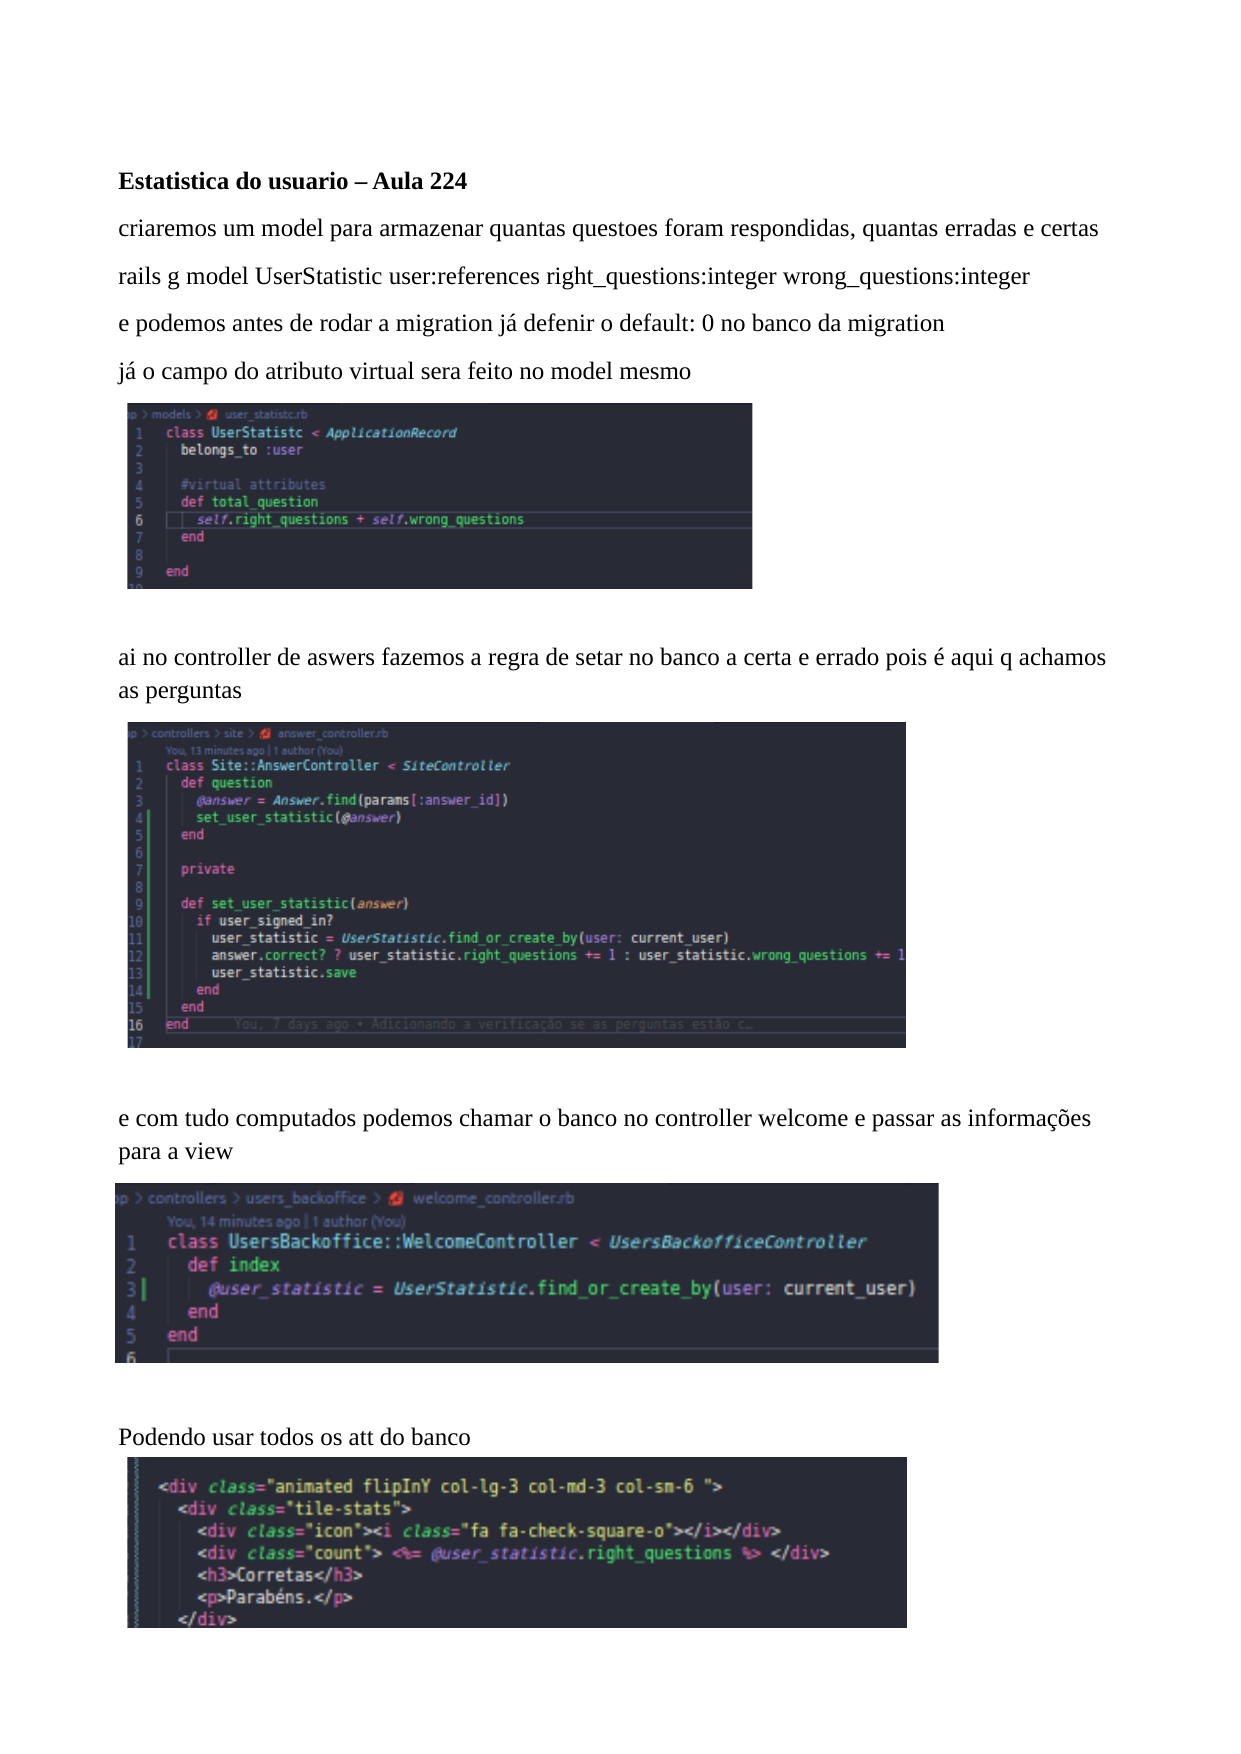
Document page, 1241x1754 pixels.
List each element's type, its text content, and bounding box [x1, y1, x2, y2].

text e podemos antes de rodar a migration já defenir o default: 0 no banco da migration [118, 308, 1122, 337]
text ai no controller de aswers fazemos a regra de setar no banco a certa e errado pois é aqui q achamos as perguntas [118, 642, 1122, 703]
picture [127, 403, 753, 589]
text e com tudo computados podemos chamar o banco no controller welcome e passar as informações para a view [118, 1103, 1122, 1165]
picture [127, 1457, 907, 1628]
text criaremos um model para armazenar quantas questoes foram respondidas, quantas erradas e certas [118, 213, 1122, 242]
text rails g model UserStatistic user:references right_questions:integer wrong_questions:integer [118, 261, 1122, 290]
picture [115, 1183, 939, 1363]
text já o campo do atributo virtual sera feito no model mesmo [118, 356, 1122, 385]
text Estatistica do usuario – Aula 224 [118, 166, 1122, 194]
picture [127, 722, 906, 1048]
text Podendo usar todos os att do banco [118, 1422, 1122, 1451]
